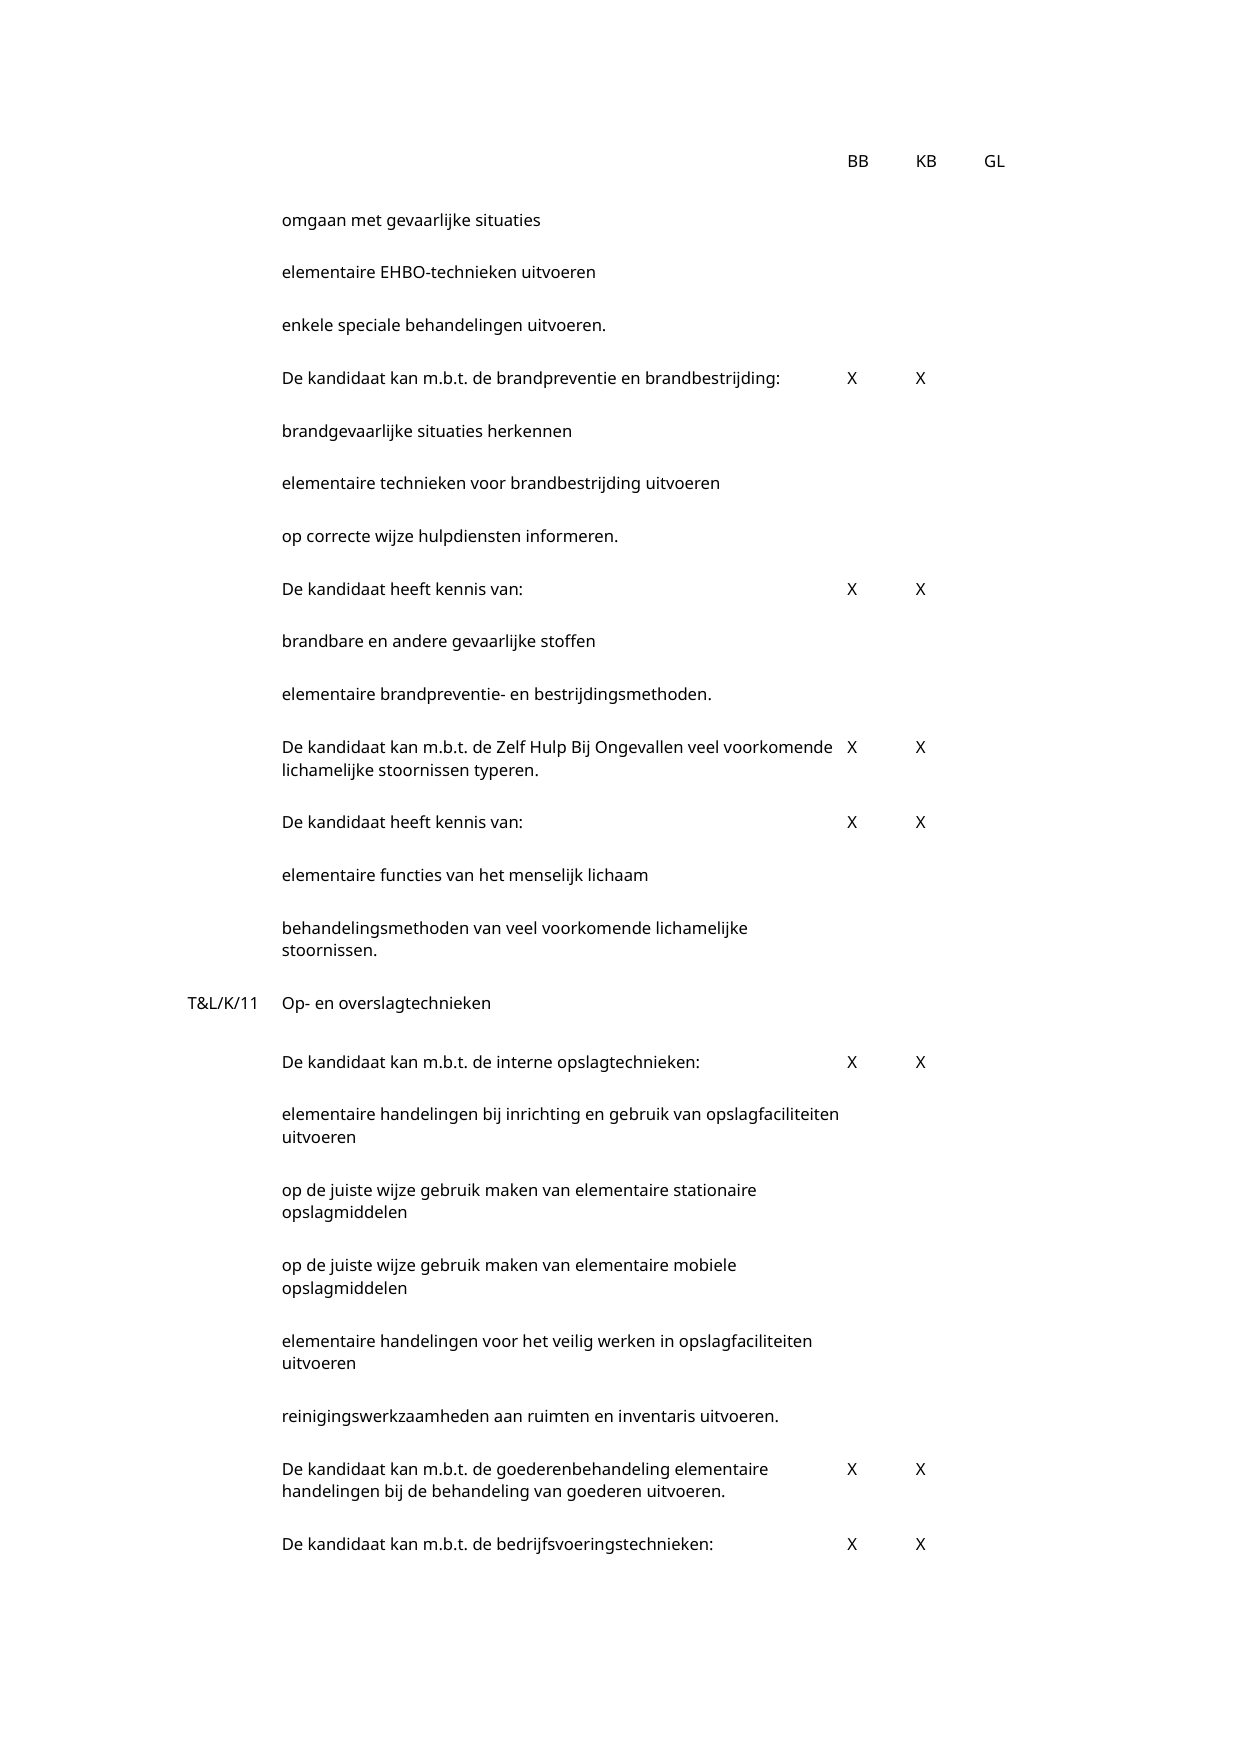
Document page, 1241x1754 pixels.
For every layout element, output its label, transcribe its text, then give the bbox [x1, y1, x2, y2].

table_cell X [916, 736, 984, 811]
table_header [188, 150, 282, 208]
table_cell X [847, 578, 916, 736]
table_cell X [847, 1457, 916, 1533]
table_cell [984, 1533, 1053, 1591]
table_cell Op- en overslagtechnieken [282, 992, 847, 1050]
table_cell omgaan met gevaarlijke situaties elementaire EHBO-technieken uitvoeren enkele speciale behandelingen uitvoeren. [282, 209, 847, 367]
table_cell De kandidaat kan m.b.t. de bedrijfsvoeringstechnieken: [282, 1533, 847, 1591]
table_cell X [916, 578, 984, 736]
table_cell De kandidaat kan m.b.t. de interne opslagtechnieken: elementaire handelingen bij inrichting en gebruik van opslagfaciliteiten uitvoeren op de juiste wijze gebruik maken van elementaire stationaire opslagmiddelen op de juiste wijze gebruik maken van elementaire mobiele opslagmiddelen elementaire handelingen voor het veilig werken in opslagfaciliteiten uitvoeren reinigingswerkzaamheden aan ruimten en inventaris uitvoeren. [282, 1050, 847, 1457]
table_cell De kandidaat kan m.b.t. de goederenbehandeling elementaire handelingen bij de behandeling van goederen uitvoeren. [282, 1457, 847, 1533]
table_cell [984, 1050, 1053, 1457]
table_cell [188, 811, 282, 992]
table_cell De kandidaat heeft kennis van: elementaire functies van het menselijk lichaam behandelingsmethoden van veel voorkomende lichamelijke stoornissen. [282, 811, 847, 992]
table_cell [984, 811, 1053, 992]
table_header [282, 150, 847, 208]
table_cell [984, 367, 1053, 577]
table_cell De kandidaat kan m.b.t. de Zelf Hulp Bij Ongevallen veel voorkomende lichamelijke stoornissen typeren. [282, 736, 847, 811]
table_cell X [916, 367, 984, 577]
table_cell [984, 992, 1053, 1050]
table_cell X [847, 1050, 916, 1457]
table_cell [984, 209, 1053, 367]
table_cell [916, 209, 984, 367]
table_cell X [847, 736, 916, 811]
table_cell X [916, 1533, 984, 1591]
table_cell [188, 1050, 282, 1457]
table_header BB [847, 150, 916, 208]
table_cell X [916, 811, 984, 992]
table_cell [188, 1533, 282, 1591]
table_cell X [847, 811, 916, 992]
table_cell [188, 736, 282, 811]
table_cell X [916, 1050, 984, 1457]
table_cell T&L/K/11 [188, 992, 282, 1050]
table_cell De kandidaat heeft kennis van: brandbare en andere gevaarlijke stoffen elementaire brandpreventie- en bestrijdingsmethoden. [282, 578, 847, 736]
table_cell [984, 736, 1053, 811]
table_cell [916, 992, 984, 1050]
table_cell X [847, 1533, 916, 1591]
table_cell [188, 209, 282, 367]
table_cell [188, 578, 282, 736]
table_cell [188, 1457, 282, 1533]
table_cell De kandidaat kan m.b.t. de brandpreventie en brandbestrijding: brandgevaarlijke situaties herkennen elementaire technieken voor brandbestrijding uitvoeren op correcte wijze hulpdiensten informeren. [282, 367, 847, 577]
table_cell X [916, 1457, 984, 1533]
table_header GL [984, 150, 1053, 208]
table_cell [847, 992, 916, 1050]
table_cell X [847, 367, 916, 577]
table_cell [847, 209, 916, 367]
table_cell [984, 578, 1053, 736]
table_cell [188, 367, 282, 577]
table_header KB [916, 150, 984, 208]
table_cell [984, 1457, 1053, 1533]
